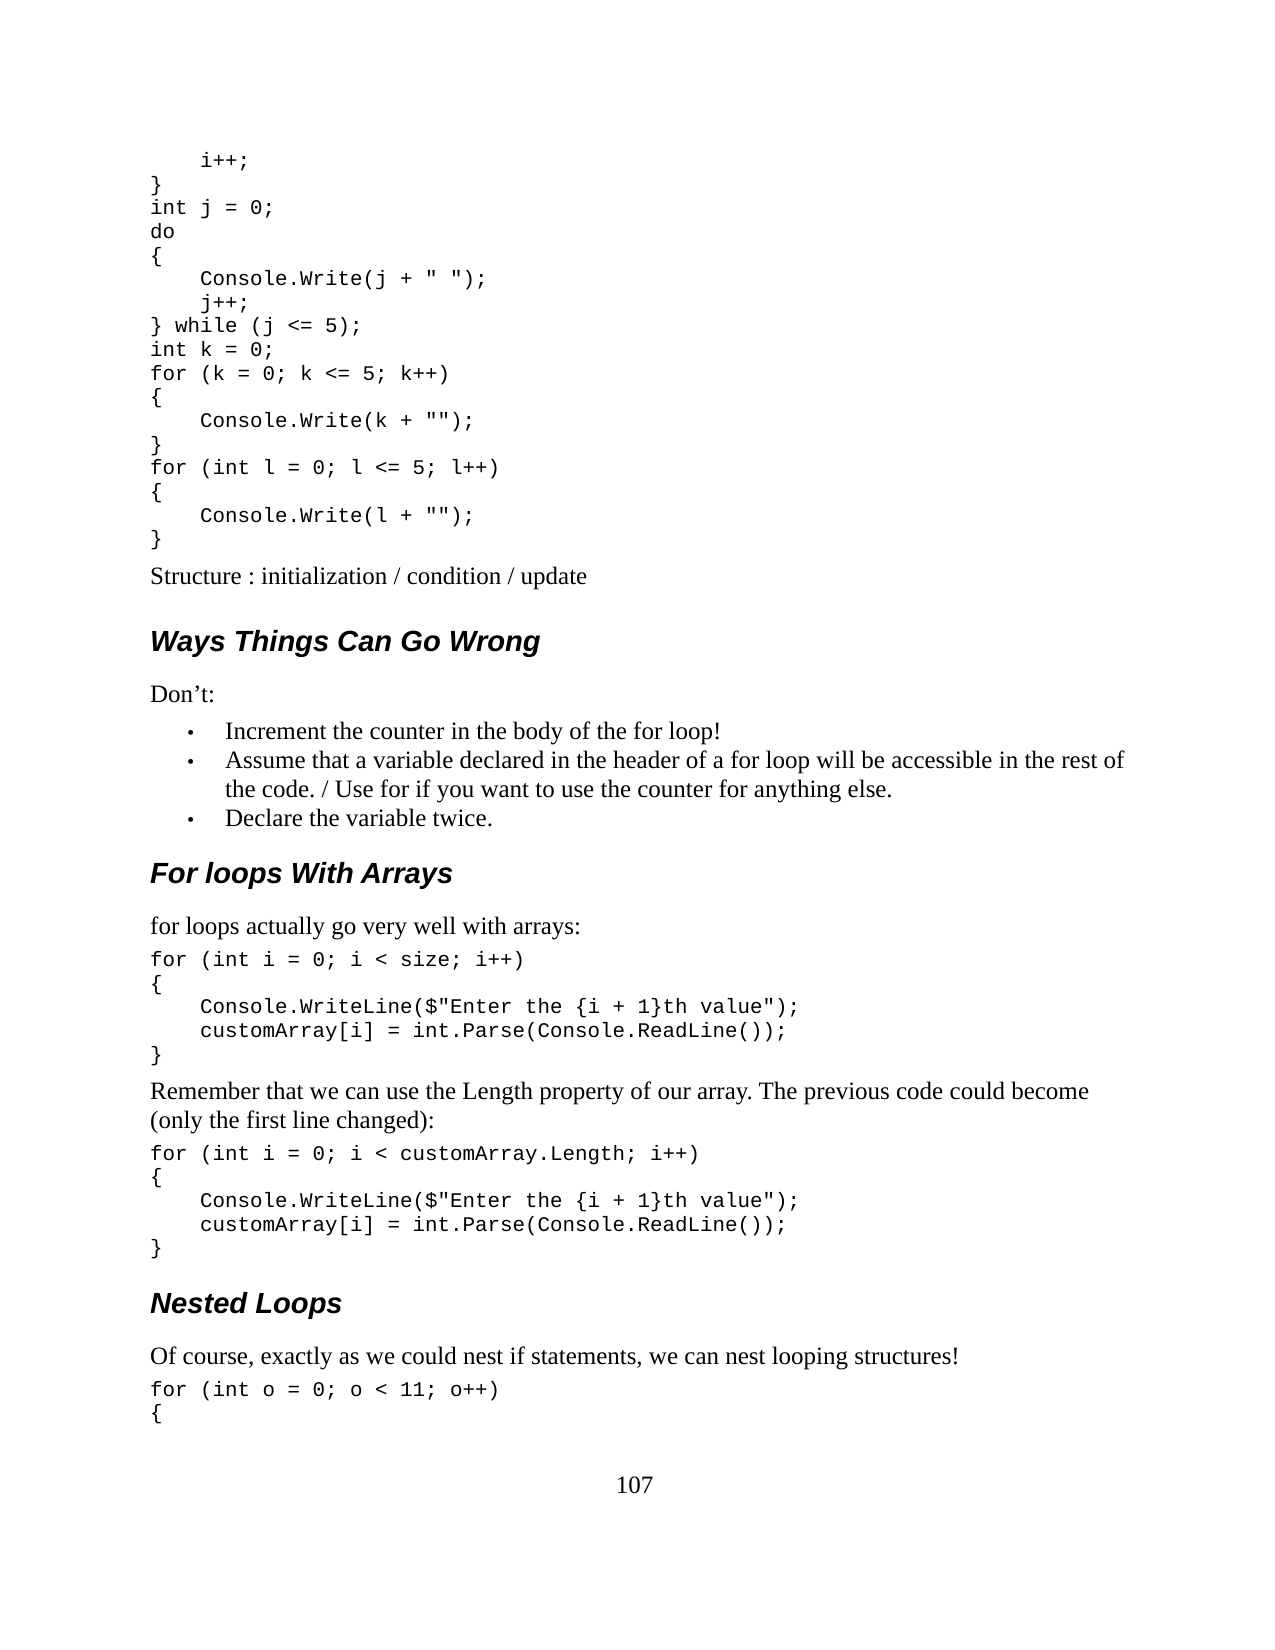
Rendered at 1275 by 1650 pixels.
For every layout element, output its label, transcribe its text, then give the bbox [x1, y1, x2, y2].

text Of course, exactly as we could nest if statements, we can nest looping structures! [150, 1341, 1125, 1370]
text } [150, 174, 1125, 197]
text { [150, 244, 1125, 268]
text { [150, 386, 1125, 410]
text } while (j <= 5); [150, 316, 1125, 339]
text } [150, 1237, 1125, 1261]
text for (int l = 0; l <= 5; l++) [150, 457, 1125, 481]
list Declare the variable twice. [187, 803, 1125, 831]
text Console.WriteLine($"Enter the {i + 1}th value"); [150, 1190, 1125, 1214]
text customArray[i] = int.Parse(Console.ReadLine()); [150, 1214, 1125, 1237]
text for (int i = 0; i < customArray.Length; i++) [150, 1143, 1125, 1166]
text for (k = 0; k <= 5; k++) [150, 363, 1125, 386]
text { [150, 1402, 1125, 1426]
text } [150, 434, 1125, 457]
text } [150, 1044, 1125, 1067]
text Console.Write(j + " "); [150, 268, 1125, 292]
text Don’t: [150, 679, 1125, 707]
text { [150, 973, 1125, 996]
subtitle Nested Loops [150, 1286, 1125, 1319]
text for (int i = 0; i < size; i++) [150, 949, 1125, 973]
text Console.Write(k + ""); [150, 410, 1125, 434]
text Remember that we can use the Length property of our array. The previous code could become (only the first line changed): [150, 1076, 1125, 1134]
text Console.WriteLine($"Enter the {i + 1}th value"); [150, 996, 1125, 1020]
text Structure : initialization / condition / update [150, 561, 1125, 590]
subtitle For loops With Arrays [150, 856, 1125, 890]
subtitle Ways Things Can Go Wrong [150, 624, 1125, 657]
text { [150, 481, 1125, 505]
list Assume that a variable declared in the header of a for loop will be accessible in the rest of the code. / Use for if you want to use the counter for anything else. [187, 745, 1125, 803]
text j++; [150, 292, 1125, 316]
text do [150, 221, 1125, 244]
text for (int o = 0; o < 11; o++) [150, 1379, 1125, 1402]
text } [150, 528, 1125, 552]
text for loops actually go very well with arrays: [150, 911, 1125, 940]
text Console.Write(l + ""); [150, 505, 1125, 528]
text i++; [150, 150, 1125, 174]
text int j = 0; [150, 197, 1125, 221]
text int k = 0; [150, 339, 1125, 363]
text { [150, 1166, 1125, 1190]
text customArray[i] = int.Parse(Console.ReadLine()); [150, 1020, 1125, 1044]
list Increment the counter in the body of the for loop! [187, 716, 1125, 745]
